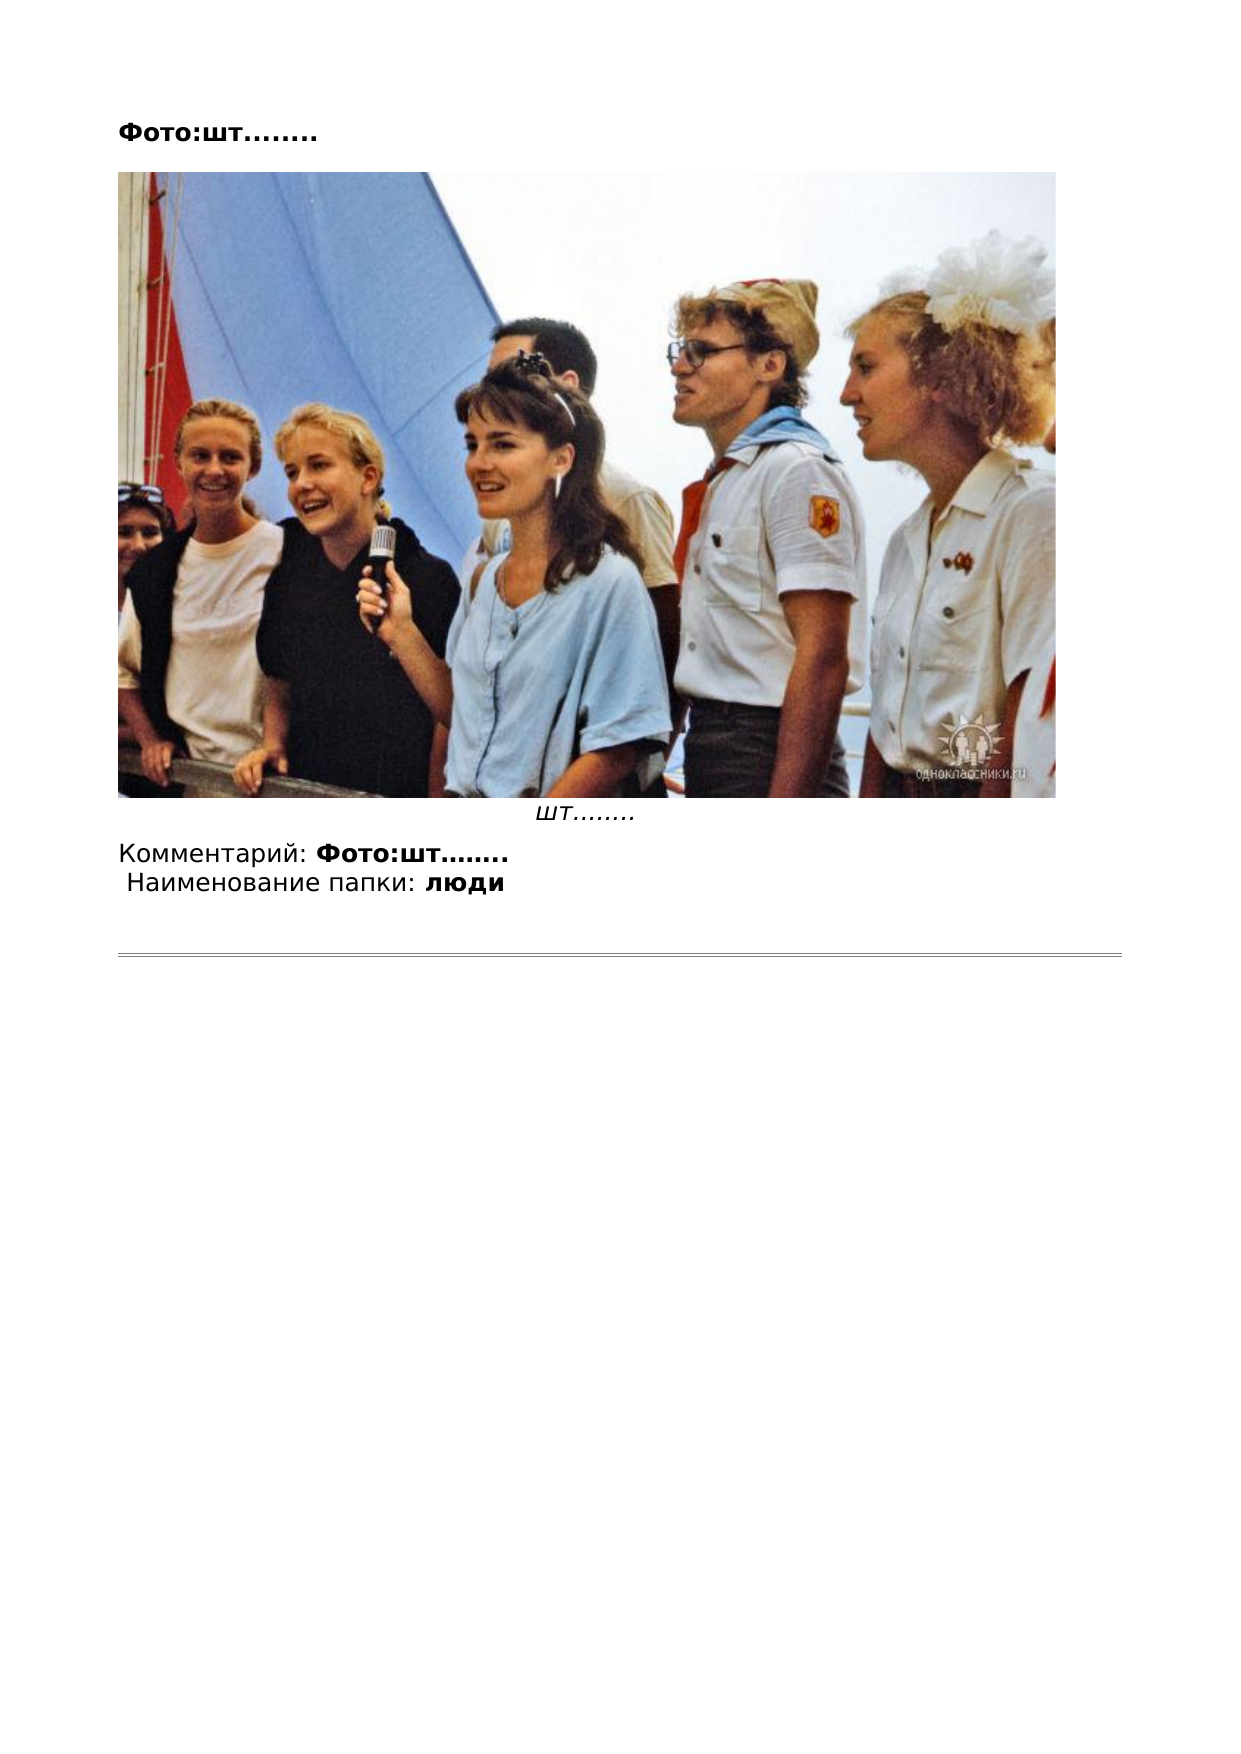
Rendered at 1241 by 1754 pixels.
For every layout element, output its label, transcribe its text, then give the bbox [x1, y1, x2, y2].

text шт........ [118, 798, 1056, 826]
text Комментарий: Фото:шт…….. Наименование папки: люди [118, 839, 1122, 926]
picture [118, 172, 1056, 798]
subtitle Фото:шт........ [118, 118, 1122, 147]
